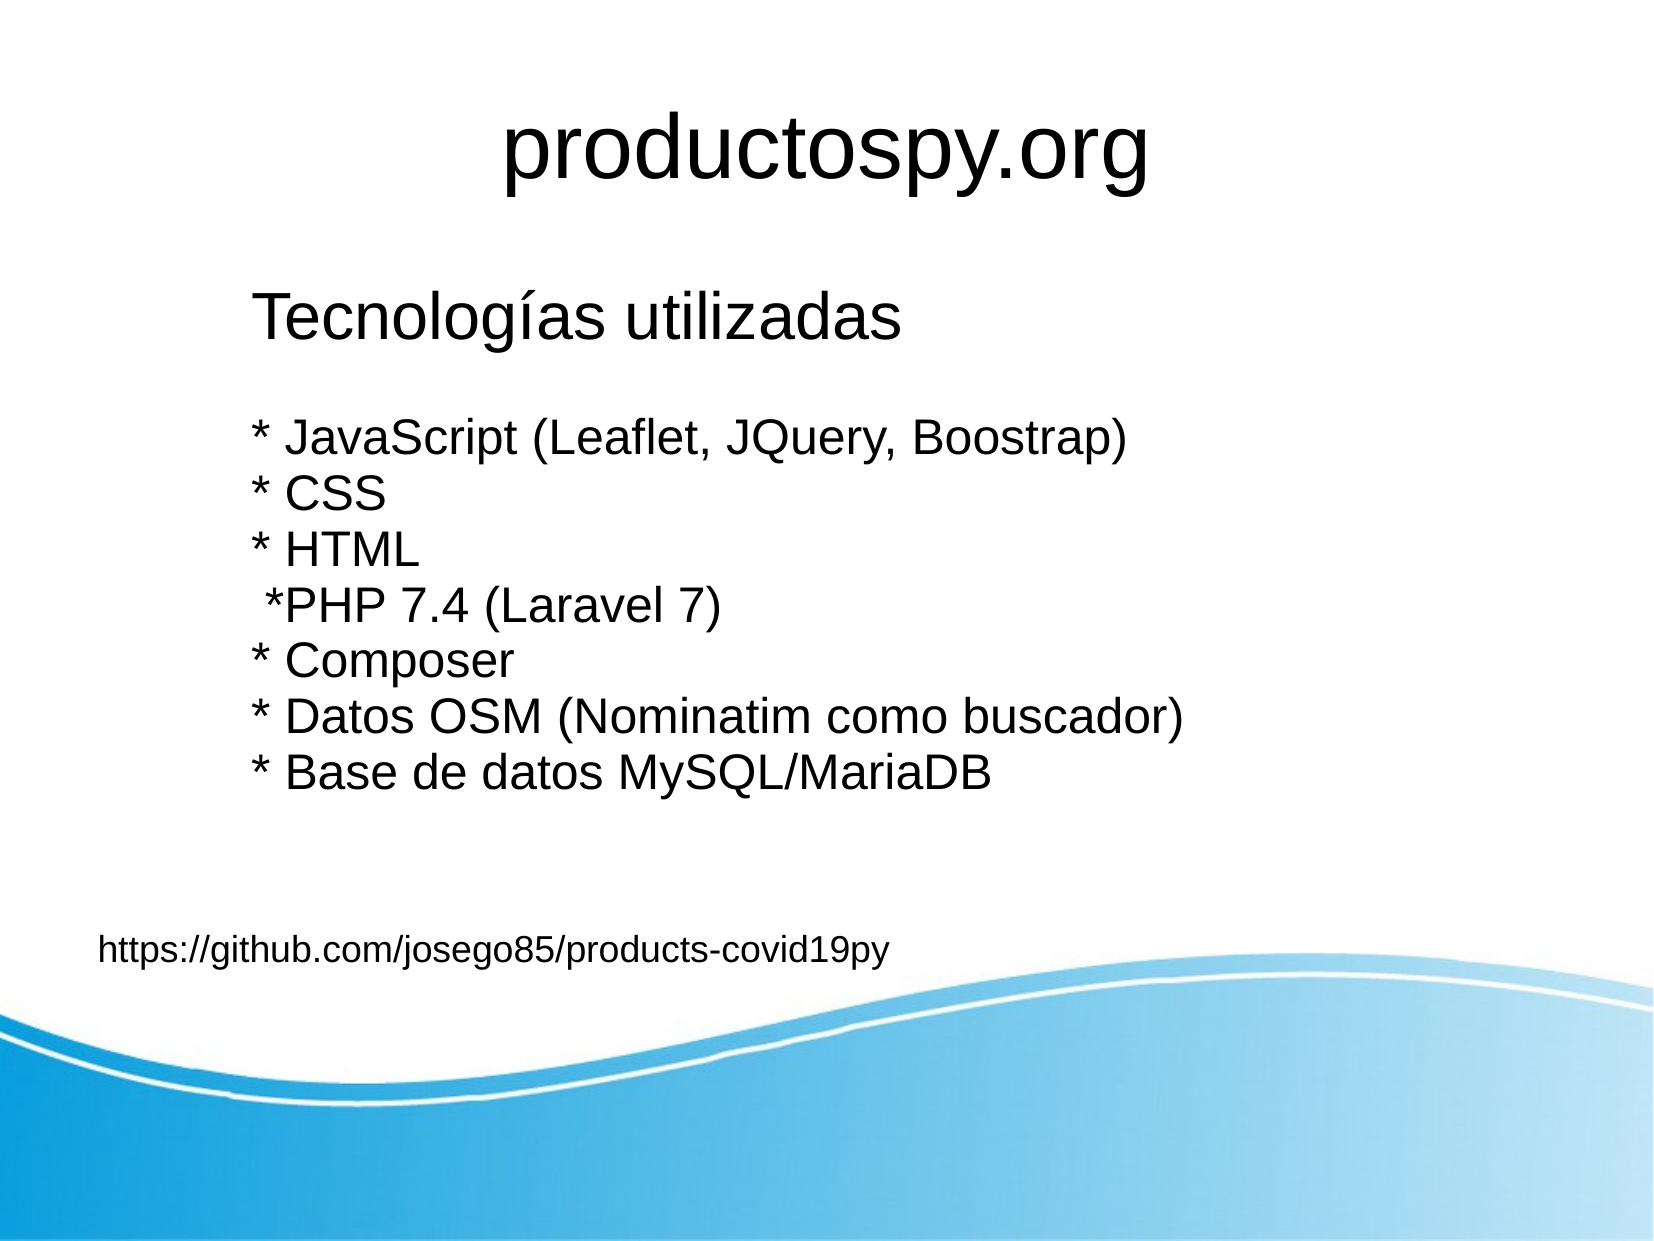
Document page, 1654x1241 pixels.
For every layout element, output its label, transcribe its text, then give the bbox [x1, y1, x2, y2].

picture [85, 1053, 95, 1059]
picture [0, 952, 1654, 1241]
text_box https://github.com/josego85/products-covid19py [82, 921, 910, 979]
text_box Tecnologías utilizadas * JavaScript (Leaflet, JQuery, Boostrap) * CSS * HTML *PHP 7.4 (Laravel 7) * Composer * Datos OSM (Nominatim como buscador) * Base de datos MySQL/MariaDB [236, 271, 1501, 850]
title productospy.org [82, 94, 1571, 200]
